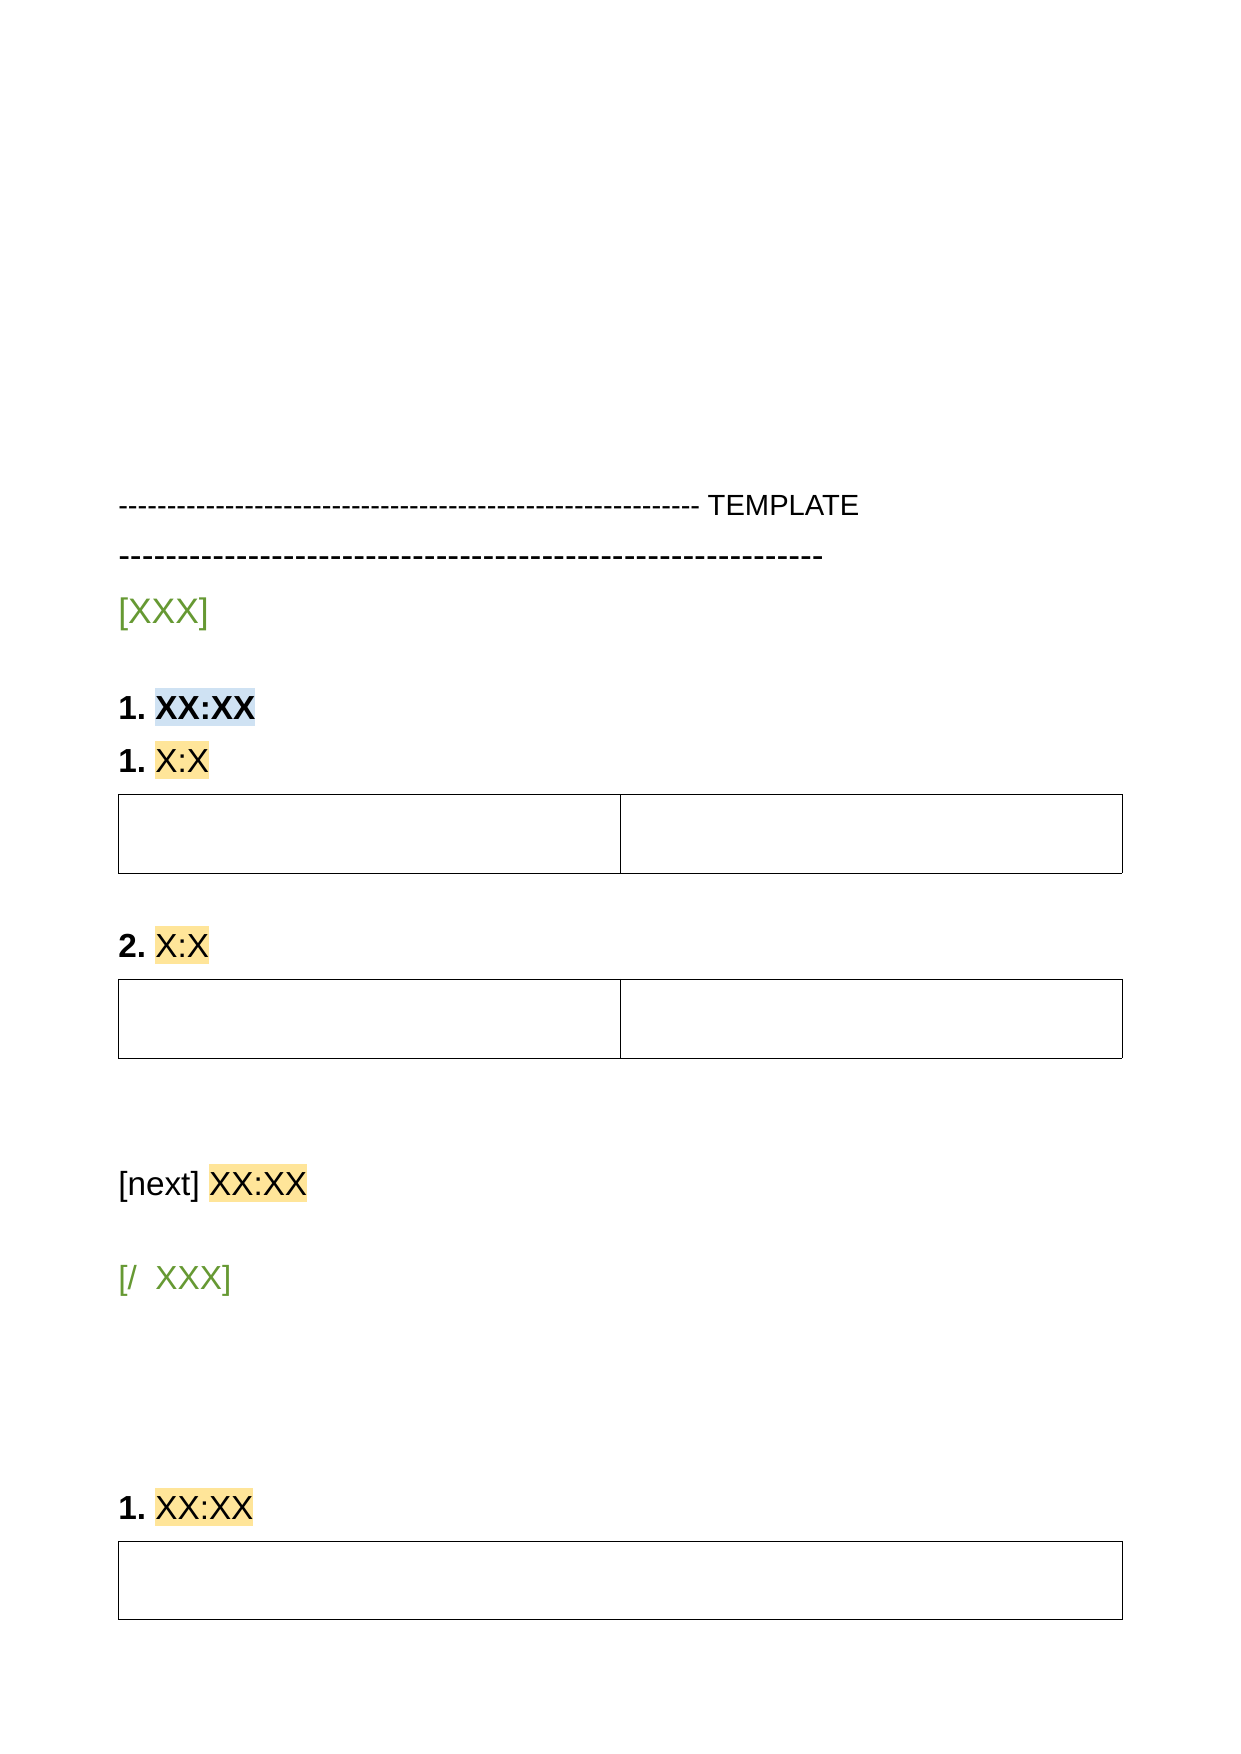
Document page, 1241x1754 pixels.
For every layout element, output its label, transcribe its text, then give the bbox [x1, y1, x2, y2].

text [next] XX:XX [118, 1164, 1122, 1202]
text 2. X:X [118, 926, 1122, 964]
text ------------------------------------------------------------ [118, 534, 1122, 575]
table_header [119, 795, 620, 873]
table_header [621, 980, 1122, 1057]
table_header [119, 980, 620, 1057]
text 1. X:X [118, 741, 1122, 779]
table_header [621, 795, 1122, 873]
text 1. XX:XX [118, 688, 1122, 726]
text ------------------------------------------------------------ TEMPLATE [118, 488, 1122, 522]
text 1. XX:XX [118, 1488, 1122, 1526]
text [XXX] [118, 591, 1122, 631]
table_header [119, 1542, 1122, 1619]
text [/ XXX] [118, 1258, 1122, 1296]
